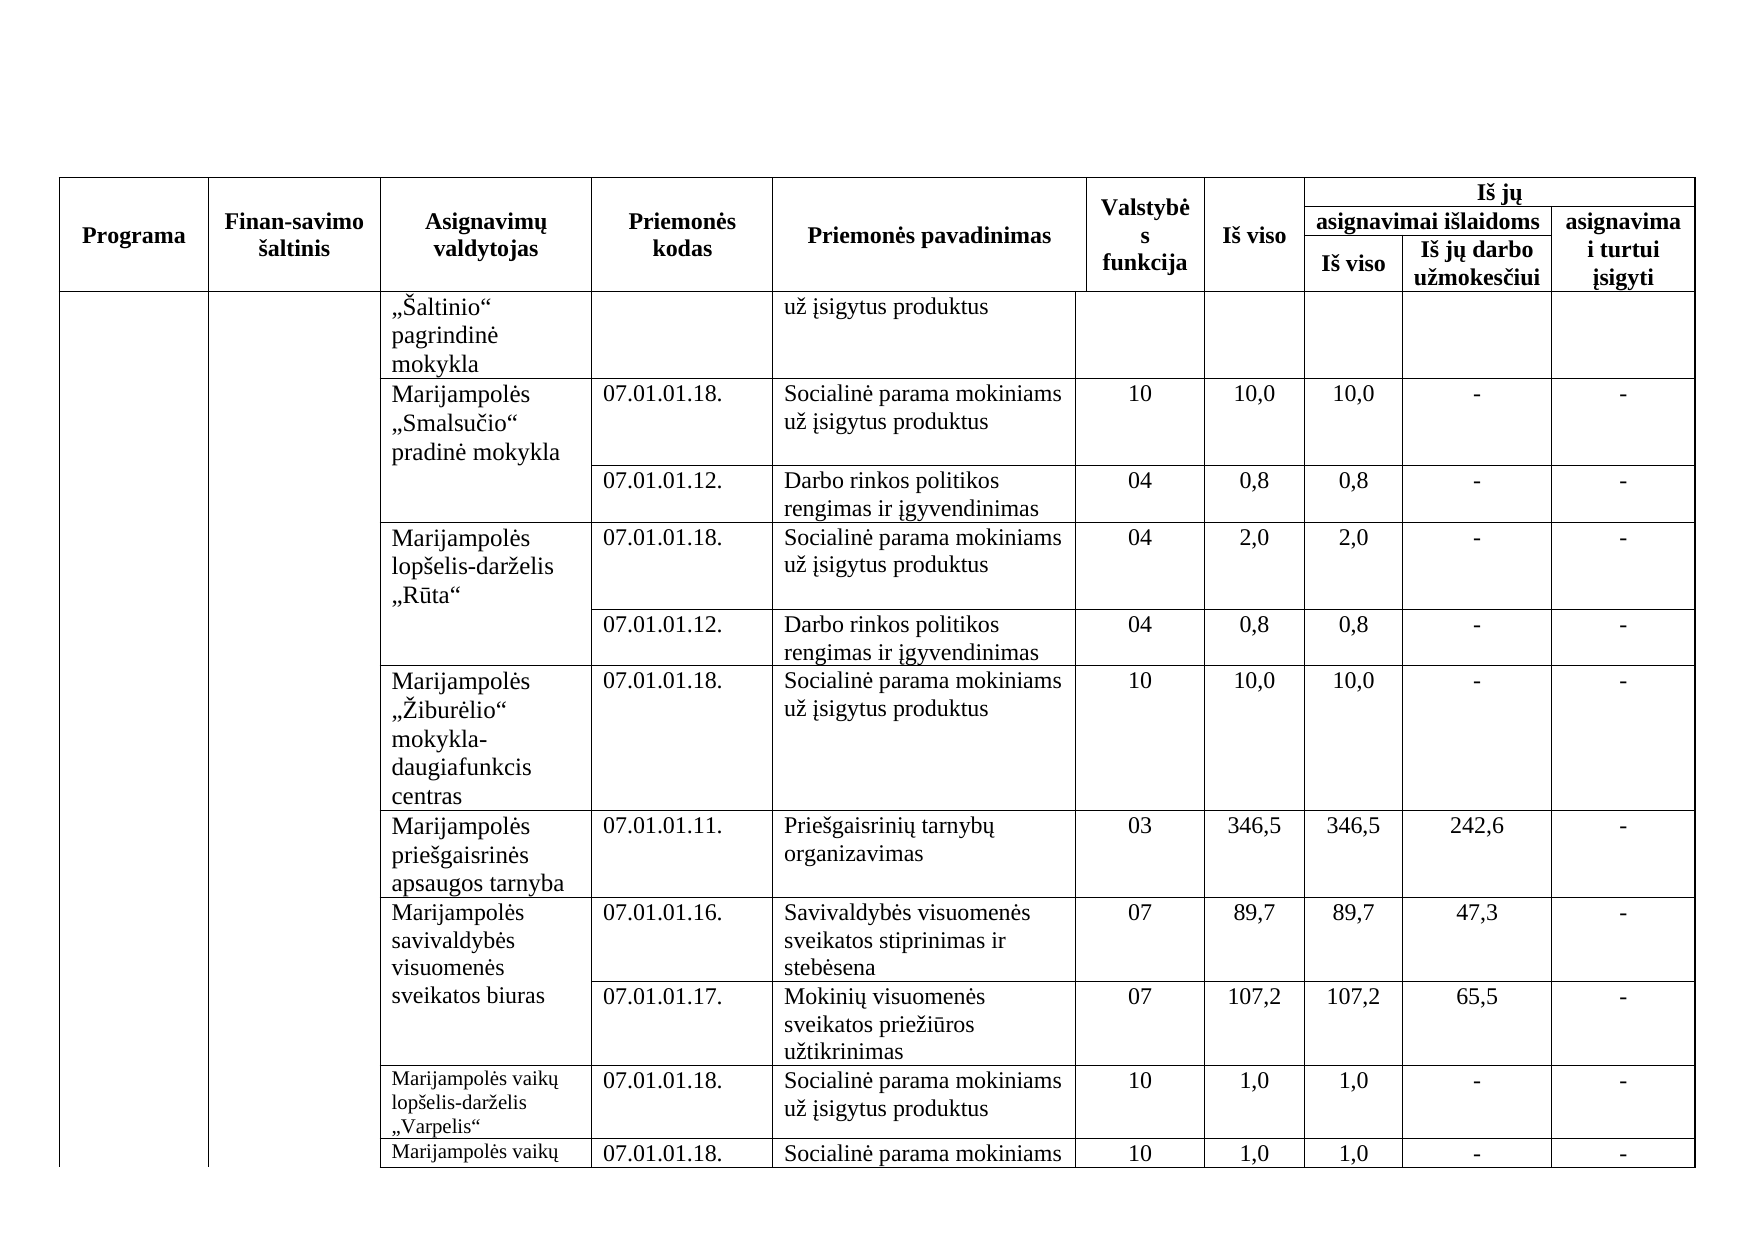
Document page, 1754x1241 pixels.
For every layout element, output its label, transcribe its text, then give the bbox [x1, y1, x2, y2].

table_cell [60, 810, 208, 897]
table_header Finan-savimo šaltinis [209, 178, 380, 291]
table_cell 1,0 [1205, 1066, 1304, 1138]
table_cell [209, 292, 380, 378]
table_cell Marijampolės priešgaisrinės apsaugos tarnyba [381, 811, 591, 897]
table_cell [60, 522, 208, 609]
table_cell 65,5 [1403, 982, 1551, 1065]
table_cell 07.01.01.18. [592, 666, 772, 810]
table_cell 2,0 [1305, 523, 1402, 609]
table_cell 89,7 [1305, 898, 1402, 981]
table_cell Socialinė parama mokiniams už įsigytus produktus [773, 1066, 1075, 1138]
table_cell 242,6 [1403, 811, 1551, 897]
table_cell Marijampolės savivaldybės visuomenės sveikatos biuras [381, 898, 591, 1065]
table_cell [209, 1138, 380, 1167]
table_cell [60, 665, 208, 810]
table_cell - [1552, 379, 1694, 465]
table_cell 10 [1076, 666, 1204, 810]
table_cell 1,0 [1305, 1139, 1402, 1167]
table_cell [1205, 292, 1304, 378]
table_cell 07.01.01.11. [592, 811, 772, 897]
table_cell 107,2 [1205, 982, 1304, 1065]
table_cell Socialinė parama mokiniams už įsigytus produktus [773, 666, 1075, 810]
table_cell Iš jų darbo užmokesčiui [1403, 236, 1551, 291]
table_cell [60, 378, 208, 465]
table_cell - [1403, 1139, 1551, 1167]
table_cell Marijampolės „Smalsučio“ pradinė mokykla [381, 379, 591, 465]
table_cell - [1403, 610, 1551, 665]
table_cell už įsigytus produktus [773, 292, 1075, 378]
table_cell - [1403, 466, 1551, 522]
table_cell [209, 609, 380, 665]
table_cell 07 [1076, 898, 1204, 981]
table_cell 07.01.01.17. [592, 982, 772, 1065]
table_cell - [1403, 379, 1551, 465]
table_cell 10 [1076, 379, 1204, 465]
table_cell [209, 981, 380, 1065]
table_cell Marijampolės lopšelis-darželis „Rūta“ [381, 523, 591, 609]
table_cell 10,0 [1305, 666, 1402, 810]
table_cell 10,0 [1205, 379, 1304, 465]
table_cell [592, 292, 772, 378]
table_cell - [1552, 292, 1694, 378]
table_cell [60, 1138, 208, 1167]
table_cell 07.01.01.16. [592, 898, 772, 981]
table_cell [60, 981, 208, 1065]
table_cell [209, 465, 380, 522]
table_cell [209, 1065, 380, 1138]
table_cell - [1403, 292, 1551, 378]
table_cell 0,8 [1305, 466, 1402, 522]
table_cell [60, 465, 208, 522]
table_cell 10 [1076, 1139, 1204, 1167]
table_cell 07.01.01.18. [592, 379, 772, 465]
table_cell [209, 522, 380, 609]
table_cell 07 [1076, 982, 1204, 1065]
table_cell 0,8 [1205, 610, 1304, 665]
table_cell [60, 1065, 208, 1138]
table_cell 04 [1076, 610, 1204, 665]
table_cell 10 [1076, 1066, 1204, 1138]
table_header Valstybės funkcija [1087, 178, 1204, 291]
table_cell 47,3 [1403, 898, 1551, 981]
table_cell 10,0 [1205, 666, 1304, 810]
table_cell - [1552, 811, 1694, 897]
table_cell 03 [1076, 811, 1204, 897]
table_cell 0,8 [1205, 466, 1304, 522]
table_cell [209, 897, 380, 981]
table_cell 89,7 [1205, 898, 1304, 981]
table_cell - [1552, 523, 1694, 609]
table_cell Savivaldybės visuomenės sveikatos stiprinimas ir stebėsena [773, 898, 1075, 981]
table_cell „Šaltinio“ pagrindinė mokykla [381, 292, 591, 378]
table_cell - [1403, 523, 1551, 609]
table_header Iš viso [1205, 178, 1304, 291]
table_cell 07.01.01.18. [592, 523, 772, 609]
table_cell 10,0 [1305, 379, 1402, 465]
table_cell 07.01.01.18. [592, 1139, 772, 1167]
table_cell asignavimai išlaidoms [1305, 207, 1551, 234]
table_cell [209, 810, 380, 897]
table_cell Socialinė parama mokiniams už įsigytus produktus [773, 523, 1075, 609]
table_cell Iš viso [1305, 236, 1402, 291]
table_cell Darbo rinkos politikos rengimas ir įgyvendinimas [773, 610, 1075, 665]
table_cell - [1552, 466, 1694, 522]
table_cell Marijampolės vaikų [381, 1139, 591, 1167]
table_cell - [1552, 898, 1694, 981]
table_cell [60, 897, 208, 981]
table_header Priemonės kodas [592, 178, 772, 291]
table_cell 346,5 [1205, 811, 1304, 897]
table_cell Marijampolės „Žiburėlio“ mokykla- daugiafunkcis centras [381, 666, 591, 810]
table_header Priemonės pavadinimas [773, 178, 1086, 291]
table_cell Marijampolės vaikų lopšelis-darželis „Varpelis“ [381, 1066, 591, 1138]
table_cell Darbo rinkos politikos rengimas ir įgyvendinimas [773, 466, 1075, 522]
table_header Programa [60, 178, 208, 291]
table_cell Socialinė parama mokiniams [773, 1139, 1075, 1167]
table_cell [1305, 292, 1402, 378]
table_cell [381, 609, 591, 665]
table_cell 2,0 [1205, 523, 1304, 609]
table_cell - [1403, 666, 1551, 810]
table_cell [381, 465, 591, 522]
table_cell - [1552, 1066, 1694, 1138]
table_cell - [1403, 1066, 1551, 1138]
table_cell 107,2 [1305, 982, 1402, 1065]
table_cell asignavimai turtui įsigyti [1552, 207, 1694, 291]
table_cell [60, 609, 208, 665]
table_cell - [1552, 666, 1694, 810]
table_header Iš jų [1305, 178, 1694, 206]
table_cell - [1552, 610, 1694, 665]
table_cell 07.01.01.12. [592, 466, 772, 522]
table_cell 1,0 [1305, 1066, 1402, 1138]
table_cell 07.01.01.12. [592, 610, 772, 665]
table_cell [60, 292, 208, 378]
table_cell - [1552, 1139, 1694, 1167]
table_cell 346,5 [1305, 811, 1402, 897]
table_cell Priešgaisrinių tarnybų organizavimas [773, 811, 1075, 897]
table_cell - [1552, 982, 1694, 1065]
table_header Asignavimų valdytojas [381, 178, 591, 291]
table_cell [209, 665, 380, 810]
table_cell 07.01.01.18. [592, 1066, 772, 1138]
table_cell 0,8 [1305, 610, 1402, 665]
table_cell Socialinė parama mokiniams už įsigytus produktus [773, 379, 1075, 465]
table_cell 04 [1076, 466, 1204, 522]
table_cell 1,0 [1205, 1139, 1304, 1167]
table_cell [209, 378, 380, 465]
table_cell [1076, 292, 1204, 378]
table_cell Mokinių visuomenės sveikatos priežiūros užtikrinimas [773, 982, 1075, 1065]
table_cell 04 [1076, 523, 1204, 609]
